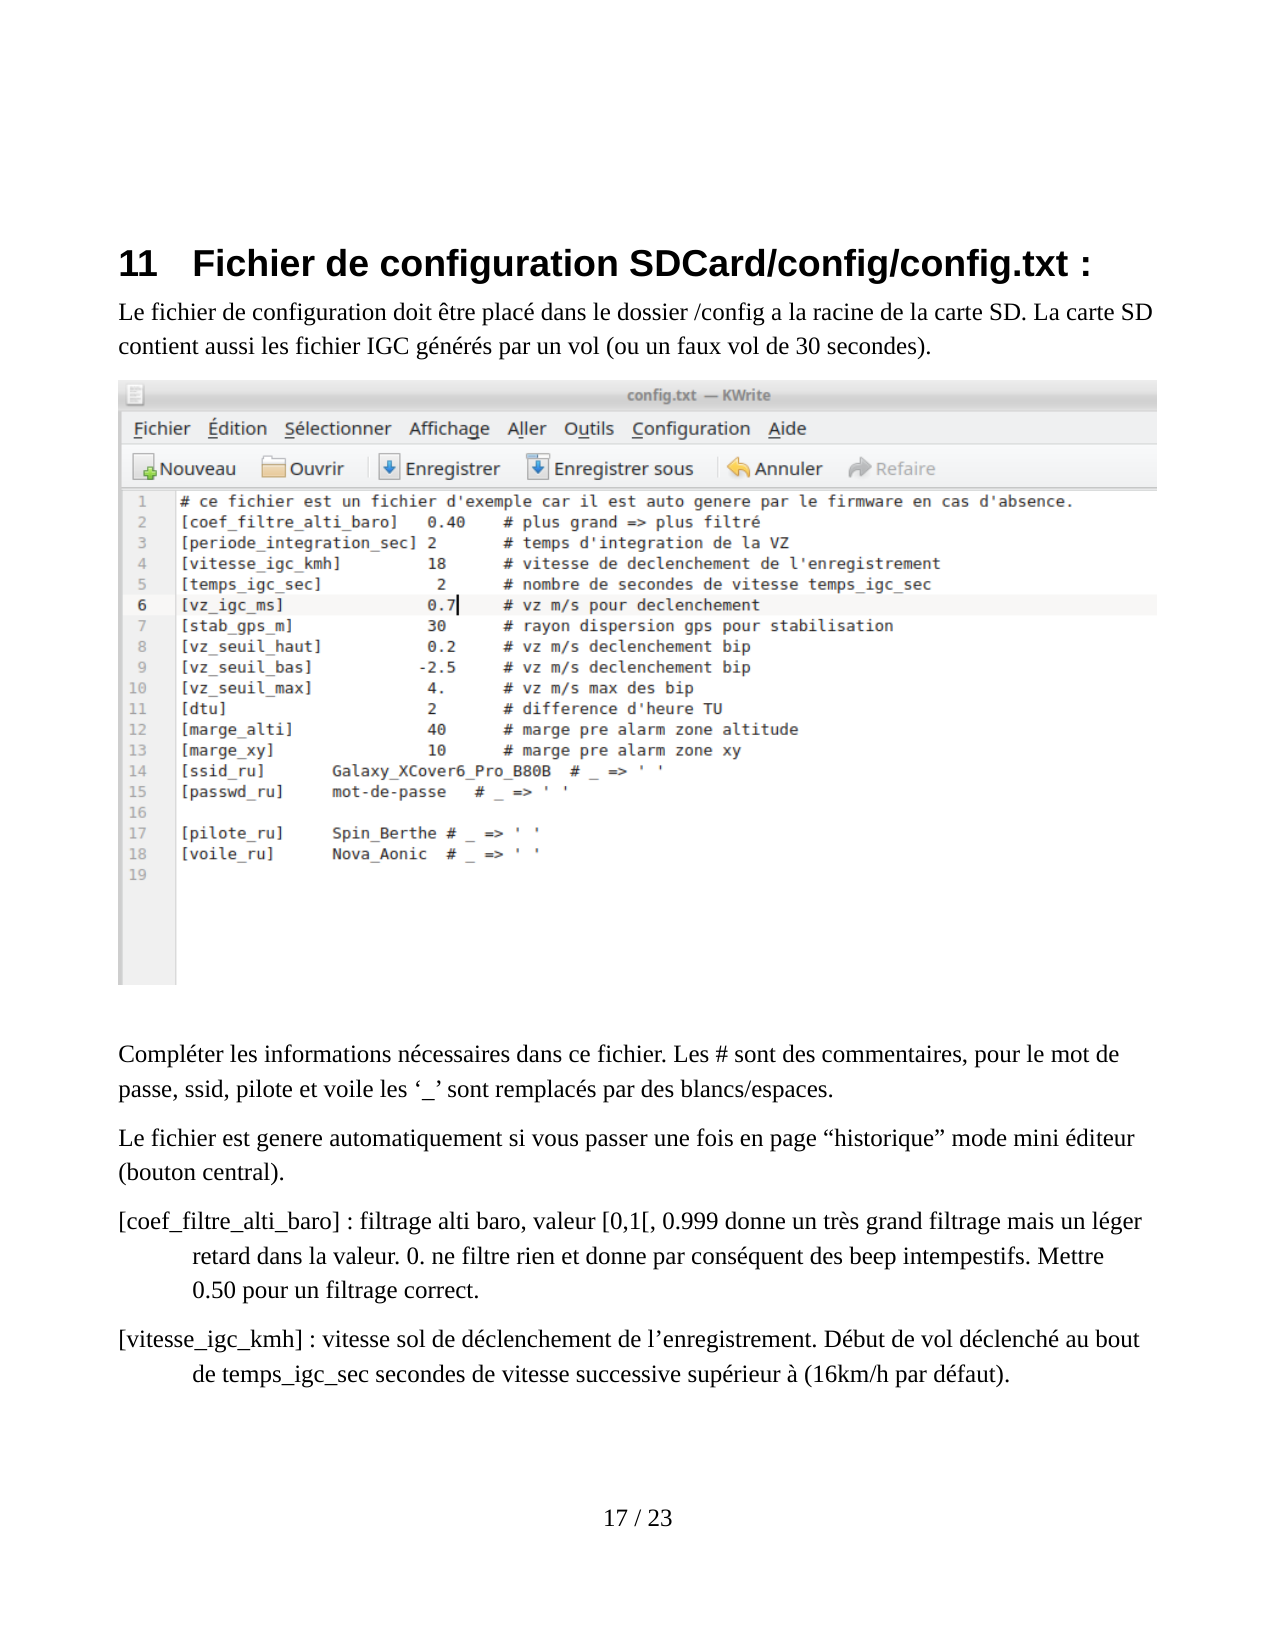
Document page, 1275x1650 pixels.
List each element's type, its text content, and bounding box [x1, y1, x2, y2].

text Le fichier est genere automatiquement si vous passer une fois en page “historique” mode mini éditeur (bouton central). [118, 1123, 1157, 1186]
text Compléter les informations nécessaires dans ce fichier. Les # sont des commentaires, pour le mot de passe, ssid, pilote et voile les ‘_’ sont remplacés par des blancs/espaces. [118, 1039, 1157, 1102]
picture [118, 380, 1157, 985]
text [coef_filtre_alti_baro] : filtrage alti baro, valeur [0,1[, 0.999 donne un très grand filtrage mais un léger retard dans la valeur. 0. ne filtre rien et donne par conséquent des beep intempestifs. Mettre 0.50 pour un filtrage correct. [118, 1206, 1157, 1304]
text Le fichier de configuration doit être placé dans le dossier /config a la racine de la carte SD. La carte SD contient aussi les fichier IGC générés par un vol (ou un faux vol de 30 secondes). [118, 297, 1157, 360]
text [vitesse_igc_kmh] : vitesse sol de déclenchement de l’enregistrement. Début de vol déclenché au bout de temps_igc_sec secondes de vitesse successive supérieur à (16km/h par défaut). [118, 1324, 1157, 1387]
subtitle Fichier de configuration SDCard/config/config.txt : [118, 241, 1157, 284]
